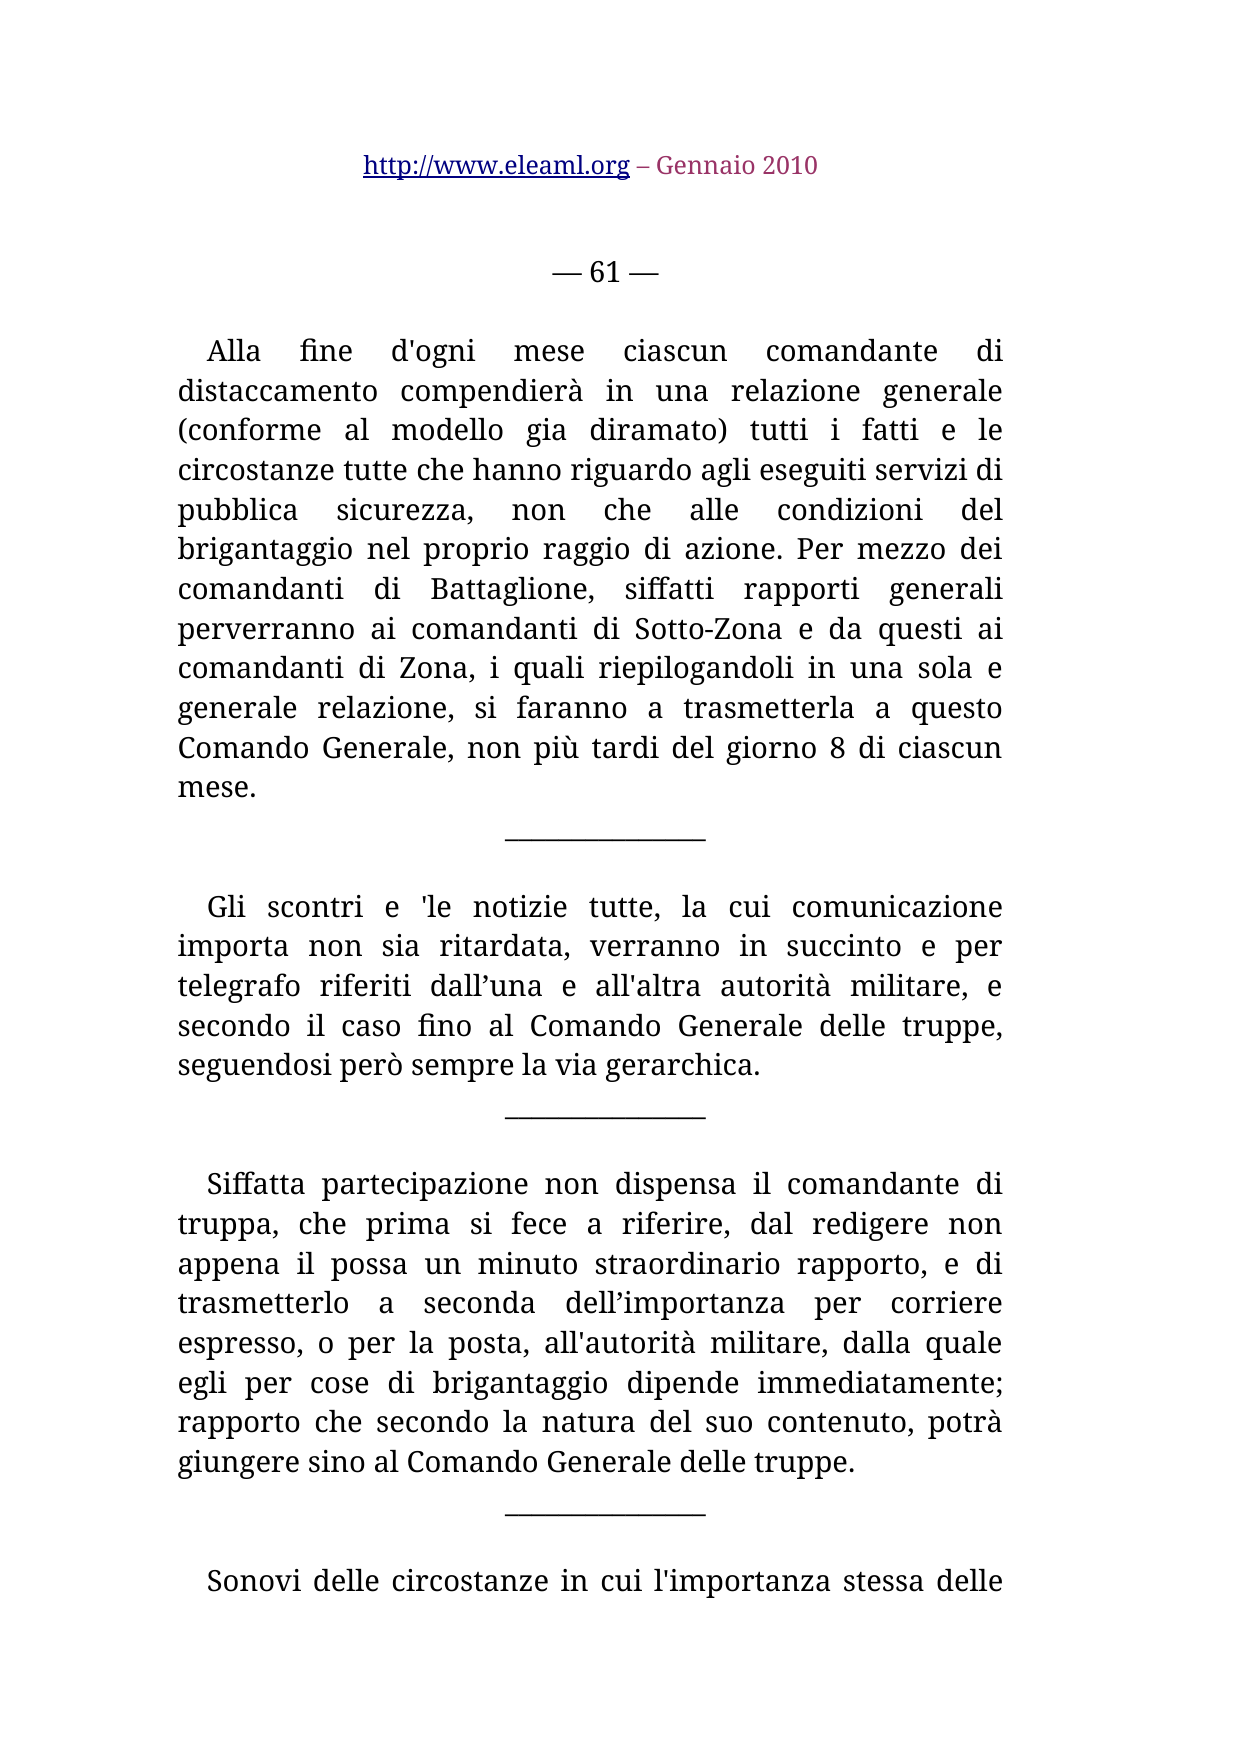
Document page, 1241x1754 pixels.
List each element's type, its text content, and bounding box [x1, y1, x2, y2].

text Sonovi delle circostanze in cui l'importanza stessa delle [177, 1561, 1004, 1600]
text Alla fine d'ogni mese ciascun comandante di distaccamento compendierà in una relazione generale (conforme al modello gia diramato) tutti i fatti e le circostanze tutte che hanno riguardo agli eseguiti servizi di pubblica sicurezza, non che alle condizioni del brigantaggio nel proprio raggio di azione. Per mezzo dei comandanti di Battaglione, siffatti rapporti generali perverranno ai comandanti di Sotto-Zona e da questi ai comandanti di Zona, i quali riepilogandoli in una sola e generale relazione, si faranno a trasmetterla a questo Comando Generale, non più tardi del giorno 8 di ciascun mese. [177, 330, 1004, 806]
text _______________ [177, 1084, 1004, 1124]
text Gli scontri e 'le notizie tutte, la cui comunicazione importa non sia ritardata, verranno in succinto e per telegrafo riferiti dall’una e all'altra autorità militare, e secondo il caso fino al Comando Generale delle truppe, seguendosi però sempre la via gerarchica. [177, 886, 1004, 1084]
text _______________ [177, 1481, 1004, 1521]
text _______________ [177, 806, 1004, 846]
text Siffatta partecipazione non dispensa il comandante di truppa, che prima si fece a riferire, dal redigere non appena il possa un minuto straordinario rapporto, e di trasmetterlo a seconda dell’importanza per corriere espresso, o per la posta, all'autorità militare, dalla quale egli per cose di brigantaggio dipende immediatamente; rapporto che secondo la natura del suo contenuto, potrà giungere sino al Comando Generale delle truppe. [177, 1164, 1004, 1481]
text — 61 — [177, 251, 1004, 291]
